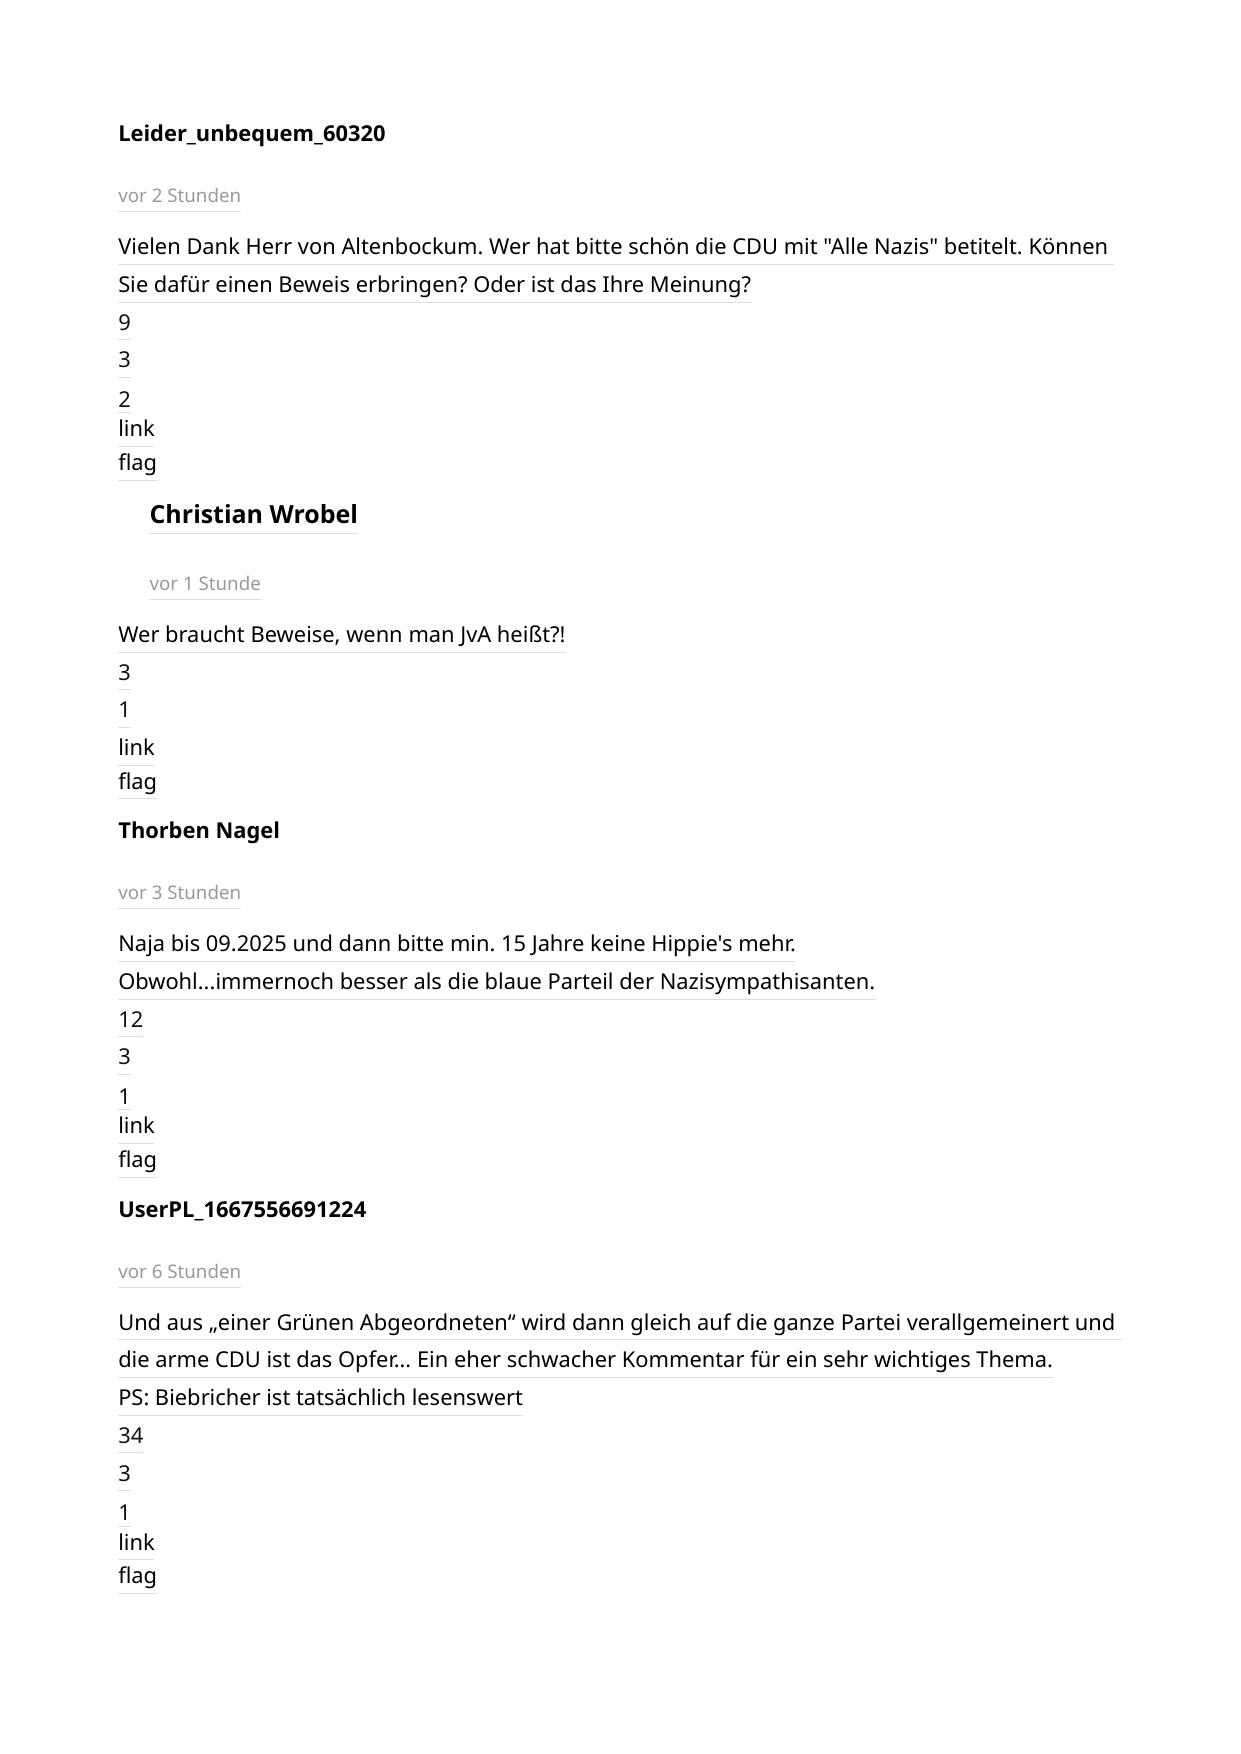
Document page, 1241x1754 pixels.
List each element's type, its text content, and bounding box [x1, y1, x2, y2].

text 3 [118, 1457, 1122, 1491]
text flag [118, 1560, 1122, 1594]
text Wer braucht Beweise, wenn man JvA heißt?! [118, 619, 1122, 653]
text flag [118, 766, 1122, 799]
text vor 1 Stunde [149, 570, 1117, 600]
text link [118, 1527, 1122, 1560]
text link [118, 1110, 1122, 1144]
text 3 [118, 344, 1122, 378]
text UserPL_1667556691224 [118, 1193, 1122, 1223]
text vor 6 Stunden [118, 1258, 1117, 1288]
text die arme CDU ist das Opfer… Ein eher schwacher Kommentar für ein sehr wichtiges Thema. PS: Biebricher ist tatsächlich lesenswert [118, 1340, 1122, 1416]
text Christian Wrobel [149, 497, 1122, 534]
text 1 [118, 694, 1122, 728]
text link [118, 413, 1122, 447]
text Thorben Nagel [118, 815, 1122, 845]
text 3 [118, 657, 1122, 690]
text 1 [118, 1079, 1122, 1110]
text vor 3 Stunden [118, 880, 1117, 909]
text 12 [118, 1004, 1122, 1037]
text Vielen Dank Herr von Altenbockum. Wer hat bitte schön die CDU mit "Alle Nazis" betitelt. Können Sie dafür einen Beweis erbringen? Oder ist das Ihre Meinung? [118, 231, 1122, 303]
text flag [118, 1144, 1122, 1178]
text flag [118, 447, 1122, 481]
text 3 [118, 1041, 1122, 1075]
text Naja bis 09.2025 und dann bitte min. 15 Jahre keine Hippie's mehr. Obwohl...immernoch besser als die blaue Parteil der Nazisympathisanten. [118, 928, 1122, 1000]
text Und aus „einer Grünen Abgeordneten“ wird dann gleich auf die ganze Partei verallgemeinert und [118, 1307, 1122, 1339]
text Leider_unbequem_60320 [118, 118, 1122, 148]
text link [118, 732, 1122, 766]
text 1 [118, 1495, 1122, 1527]
text 2 [118, 382, 1122, 413]
text 9 [118, 307, 1122, 340]
text vor 2 Stunden [118, 183, 1117, 212]
text 34 [118, 1420, 1122, 1453]
